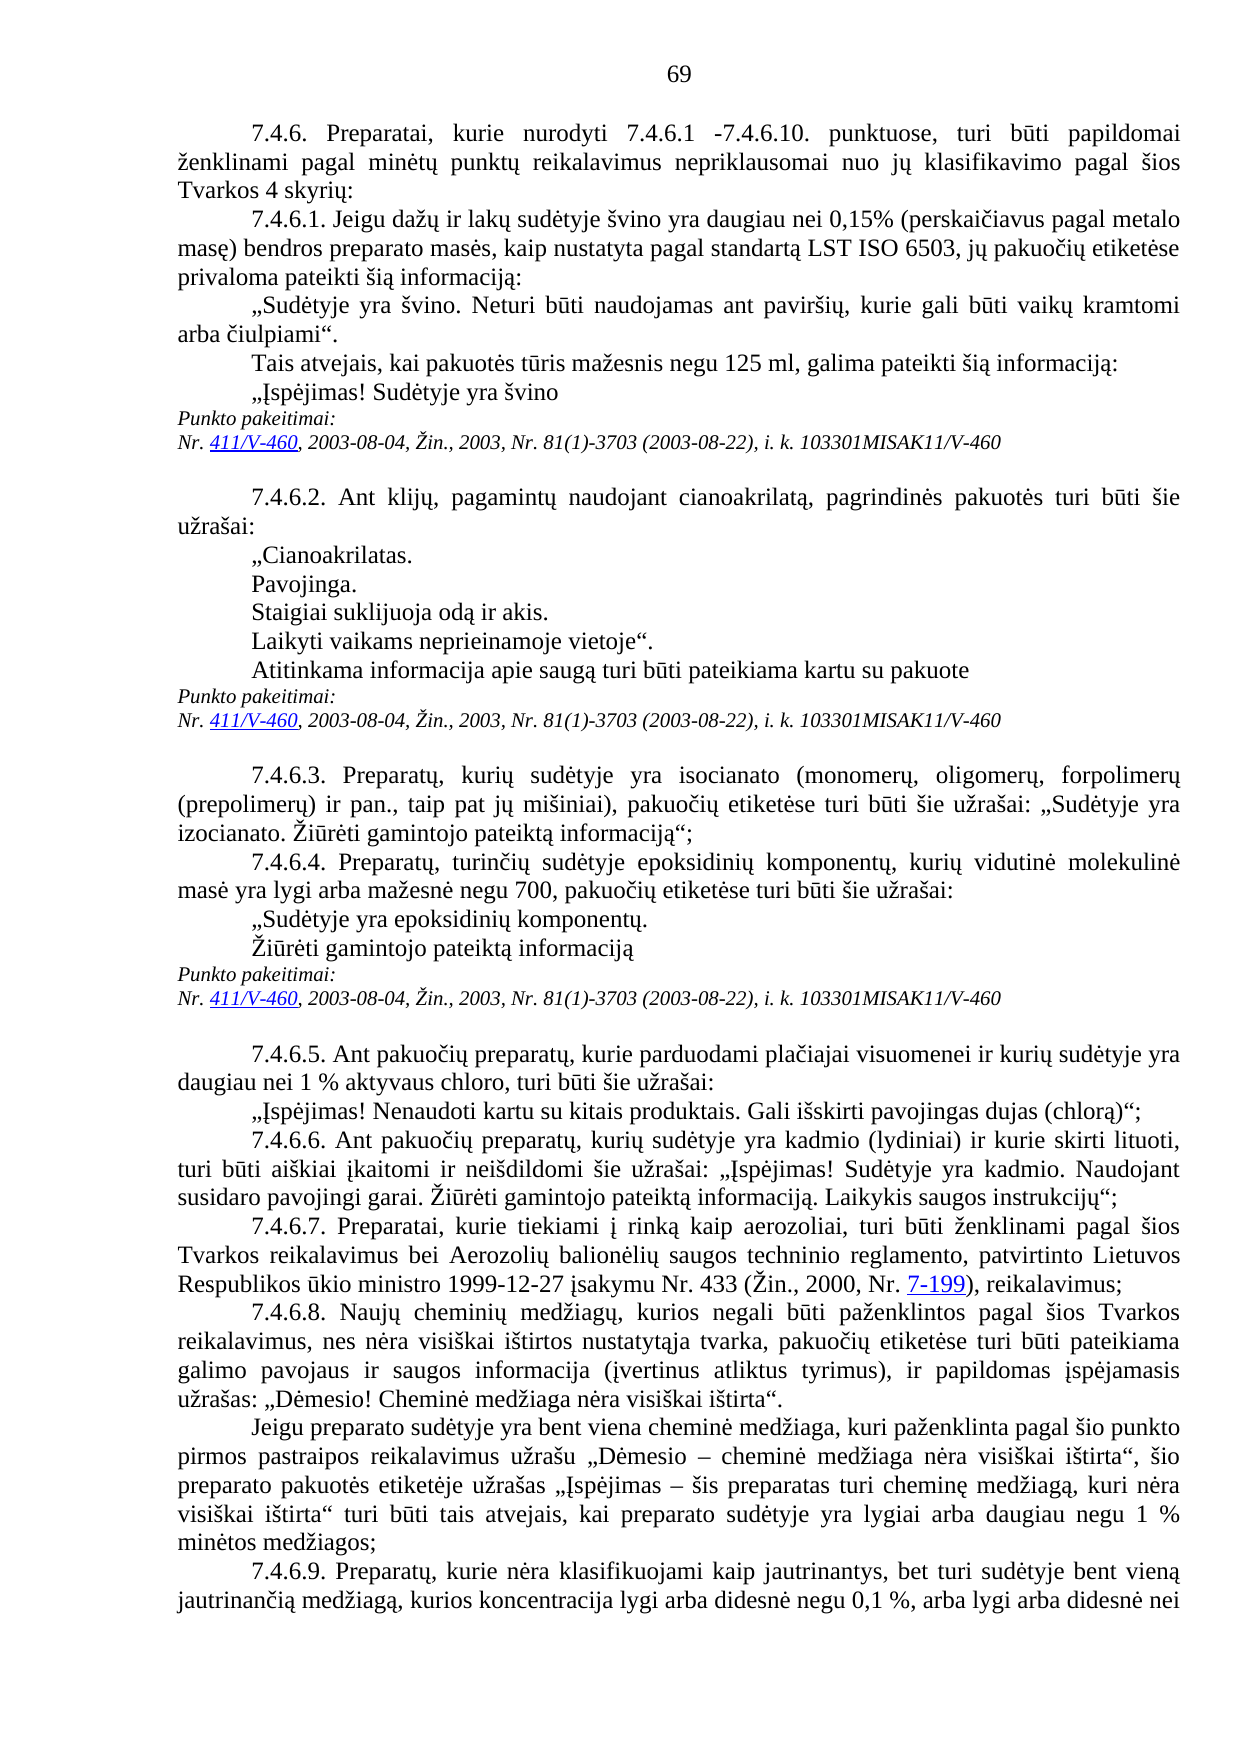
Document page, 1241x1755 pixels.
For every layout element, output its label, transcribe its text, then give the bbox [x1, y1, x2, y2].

text Jeigu preparato sudėtyje yra bent viena cheminė medžiaga, kuri paženklinta pagal šio punkto pirmos pastraipos reikalavimus užrašu „Dėmesio – cheminė medžiaga nėra visiškai ištirta“, šio preparato pakuotės etiketėje užrašas „Įspėjimas – šis preparatas turi cheminę medžiagą, kuri nėra visiškai ištirta“ turi būti tais atvejais, kai preparato sudėtyje yra lygiai arba daugiau negu 1 % minėtos medžiagos; [177, 1412, 1181, 1556]
text 7.4.6.2. Ant klijų, pagamintų naudojant cianoakrilatą, pagrindinės pakuotės turi būti šie užrašai: [177, 482, 1181, 540]
text „Cianoakrilatas. [177, 540, 1181, 569]
text „Sudėtyje yra epoksidinių komponentų. [177, 904, 1181, 933]
text Atitinkama informacija apie saugą turi būti pateikiama kartu su pakuote [177, 655, 1181, 684]
text 7.4.6.4. Preparatų, turinčių sudėtyje epoksidinių komponentų, kurių vidutinė molekulinė masė yra lygi arba mažesnė negu 700, pakuočių etiketėse turi būti šie užrašai: [177, 847, 1181, 904]
text 7.4.6. Preparatai, kurie nurodyti 7.4.6.1 -7.4.6.10. punktuose, turi būti papildomai ženklinami pagal minėtų punktų reikalavimus nepriklausomai nuo jų klasifikavimo pagal šios Tvarkos 4 skyrių: [177, 118, 1181, 204]
text 7.4.6.5. Ant pakuočių preparatų, kurie parduodami plačiajai visuomenei ir kurių sudėtyje yra daugiau nei 1 % aktyvaus chloro, turi būti šie užrašai: [177, 1039, 1181, 1096]
text Tais atvejais, kai pakuotės tūris mažesnis negu 125 ml, galima pateikti šią informaciją: [177, 348, 1181, 377]
text Žiūrėti gamintojo pateiktą informaciją [177, 933, 1181, 962]
text 7.4.6.7. Preparatai, kurie tiekiami į rinką kaip aerozoliai, turi būti ženklinami pagal šios Tvarkos reikalavimus bei Aerozolių balionėlių saugos techninio reglamento, patvirtinto Lietuvos Respublikos ūkio ministro 1999-12-27 įsakymu Nr. 433 (Žin., 2000, Nr. 7-199), reikalavimus; [177, 1211, 1181, 1297]
text 7.4.6.3. Preparatų, kurių sudėtyje yra isocianato (monomerų, oligomerų, forpolimerų (prepolimerų) ir pan., taip pat jų mišiniai), pakuočių etiketėse turi būti šie užrašai: „Sudėtyje yra izocianato. Žiūrėti gamintojo pateiktą informaciją“; [177, 761, 1181, 847]
text 7.4.6.8. Naujų cheminių medžiagų, kurios negali būti paženklintos pagal šios Tvarkos reikalavimus, nes nėra visiškai ištirtos nustatytąja tvarka, pakuočių etiketėse turi būti pateikiama galimo pavojaus ir saugos informacija (įvertinus atliktus tyrimus), ir papildomas įspėjamasis užrašas: „Dėmesio! Cheminė medžiaga nėra visiškai ištirta“. [177, 1297, 1181, 1412]
text 7.4.6.9. Preparatų, kurie nėra klasifikuojami kaip jautrinantys, bet turi sudėtyje bent vieną jautrinančią medžiagą, kurios koncentracija lygi arba didesnė negu 0,1 %, arba lygi arba didesnė nei [177, 1556, 1181, 1614]
text 7.4.6.6. Ant pakuočių preparatų, kurių sudėtyje yra kadmio (lydiniai) ir kurie skirti lituoti, turi būti aiškiai įkaitomi ir neišdildomi šie užrašai: „Įspėjimas! Sudėtyje yra kadmio. Naudojant susidaro pavojingi garai. Žiūrėti gamintojo pateiktą informaciją. Laikykis saugos instrukcijų“; [177, 1125, 1181, 1211]
text Laikyti vaikams neprieinamoje vietoje“. [177, 626, 1181, 655]
text „Įspėjimas! Nenaudoti kartu su kitais produktais. Gali išskirti pavojingas dujas (chlorą)“; [177, 1096, 1181, 1125]
text 7.4.6.1. Jeigu dažų ir lakų sudėtyje švino yra daugiau nei 0,15% (perskaičiavus pagal metalo masę) bendros preparato masės, kaip nustatyta pagal standartą LST ISO 6503, jų pakuočių etiketėse privaloma pateikti šią informaciją: [177, 204, 1181, 291]
text Nr. 411/V-460, 2003-08-04, Žin., 2003, Nr. 81(1)-3703 (2003-08-22), i. k. 103301MISAK11/V-460 [177, 430, 1181, 454]
text Punkto pakeitimai: [177, 406, 1181, 430]
text „Įspėjimas! Sudėtyje yra švino [177, 377, 1181, 406]
text Pavojinga. [177, 569, 1181, 597]
text „Sudėtyje yra švino. Neturi būti naudojamas ant paviršių, kurie gali būti vaikų kramtomi arba čiulpiami“. [177, 291, 1181, 348]
text Nr. 411/V-460, 2003-08-04, Žin., 2003, Nr. 81(1)-3703 (2003-08-22), i. k. 103301MISAK11/V-460 [177, 986, 1181, 1010]
text Punkto pakeitimai: [177, 962, 1181, 986]
text Punkto pakeitimai: [177, 684, 1181, 708]
text Nr. 411/V-460, 2003-08-04, Žin., 2003, Nr. 81(1)-3703 (2003-08-22), i. k. 103301MISAK11/V-460 [177, 708, 1181, 732]
text Staigiai suklijuoja odą ir akis. [177, 597, 1181, 626]
